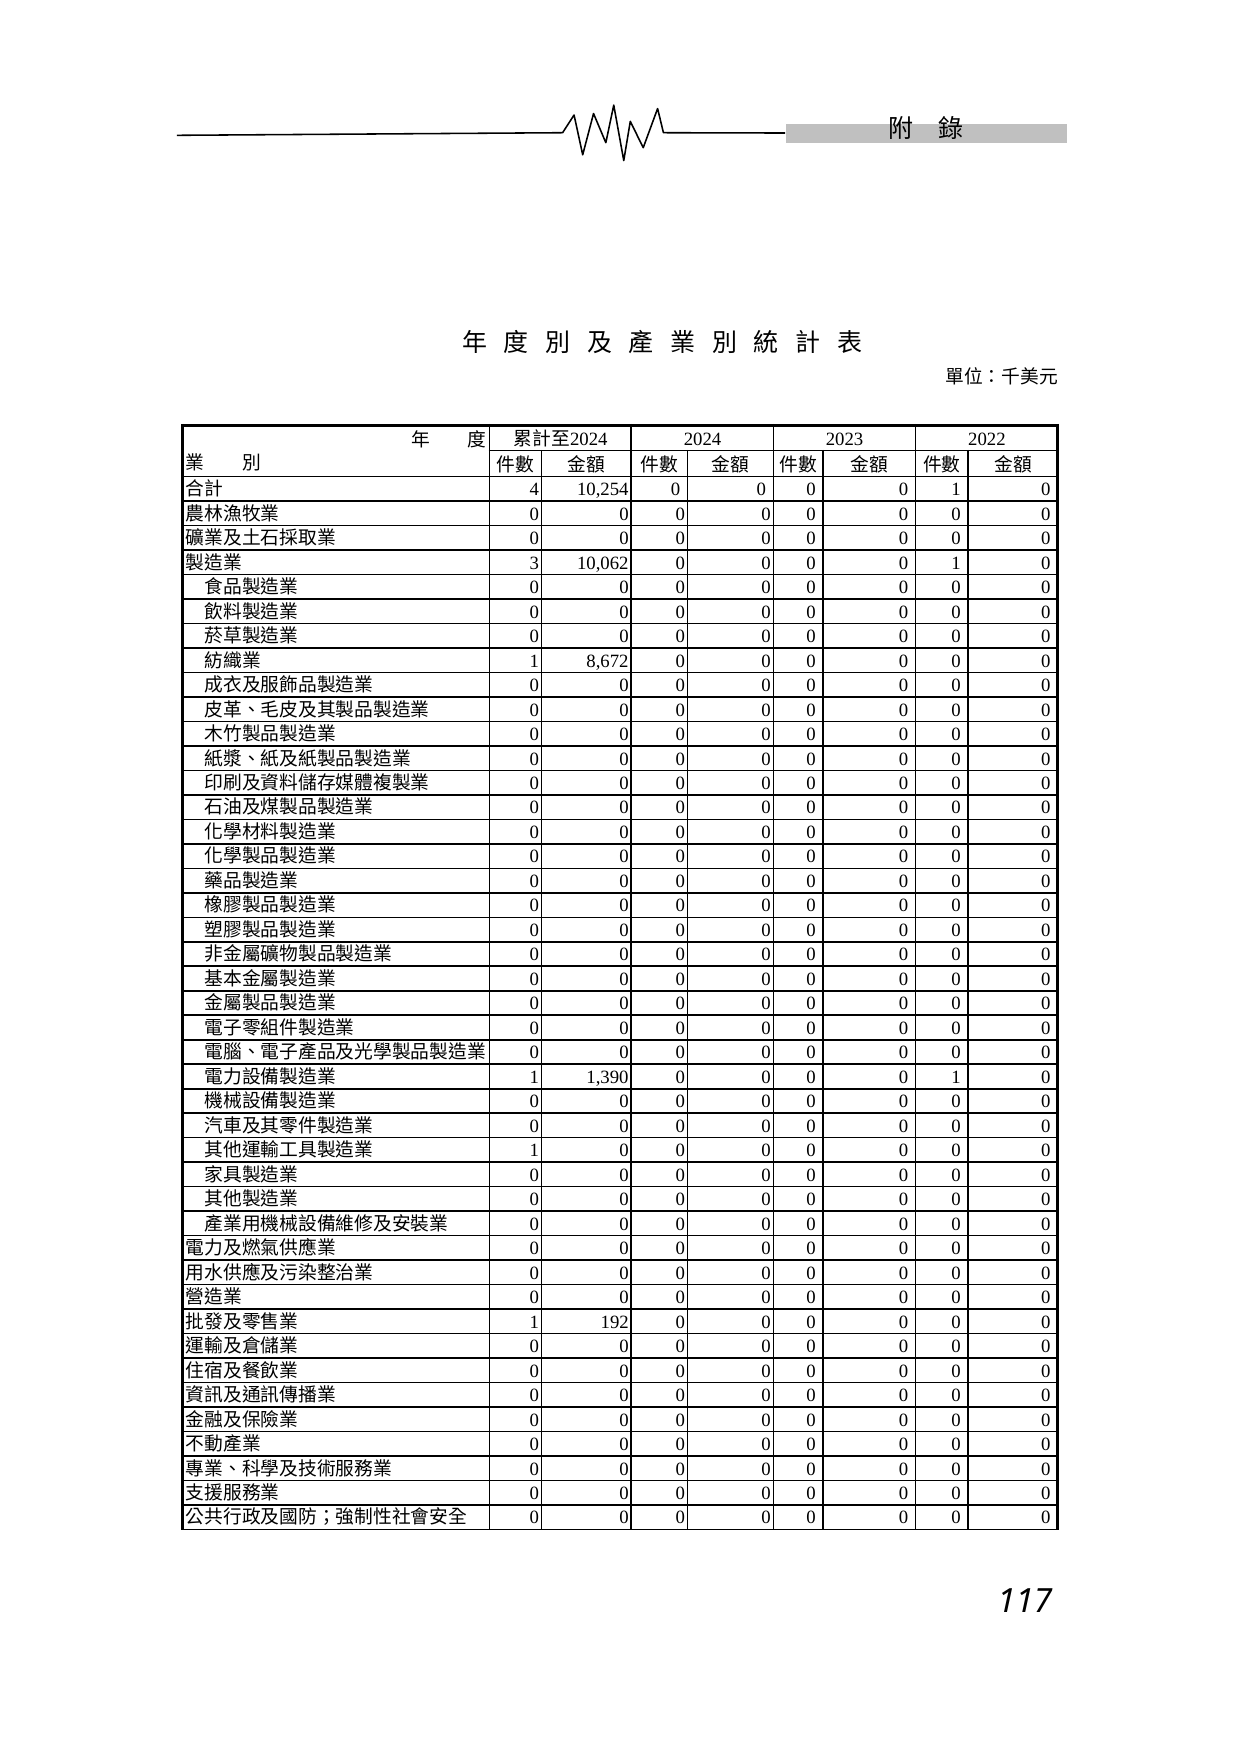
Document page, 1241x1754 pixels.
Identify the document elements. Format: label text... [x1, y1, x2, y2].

table_cell 0 [969, 1065, 1056, 1088]
table_cell 0 [969, 1408, 1056, 1431]
table_cell 0 [688, 1212, 773, 1235]
table_cell 0 [774, 992, 822, 1014]
table_cell 0 [824, 992, 915, 1014]
table_cell 0 [969, 649, 1056, 672]
table_cell 0 [542, 1114, 630, 1137]
table_cell 0 [969, 845, 1056, 867]
table_cell 0 [688, 698, 773, 721]
table_cell 0 [916, 698, 967, 721]
table_cell 0 [632, 698, 687, 721]
table_cell 0 [824, 1212, 915, 1235]
table_cell 0 [632, 1090, 687, 1112]
table_cell 石油及煤製品製造業 [184, 796, 489, 818]
table_cell 0 [632, 624, 687, 647]
table_cell 0 [542, 1285, 630, 1308]
table_cell 0 [632, 526, 687, 549]
table_cell 0 [774, 624, 822, 647]
table_cell 0 [916, 1236, 967, 1259]
table_cell 0 [969, 1285, 1056, 1308]
table_cell 0 [542, 1090, 630, 1112]
table_cell 0 [490, 992, 541, 1014]
table_cell 金融及保險業 [184, 1408, 489, 1431]
table_cell 0 [632, 747, 687, 769]
table_header 2022 [916, 427, 1056, 450]
table_cell 塑膠製品製造業 [184, 918, 489, 941]
table_cell 0 [632, 771, 687, 794]
table_cell 紙漿、紙及紙製品製造業 [184, 747, 489, 769]
table_cell 0 [969, 894, 1056, 916]
table_cell 0 [688, 673, 773, 696]
table_cell 0 [490, 624, 541, 647]
table_cell 0 [542, 796, 630, 818]
table_cell 皮革、毛皮及其製品製造業 [184, 698, 489, 721]
table_cell 0 [969, 502, 1056, 525]
table_cell 製造業 [184, 551, 489, 574]
table_cell 0 [969, 526, 1056, 549]
table_cell 0 [774, 967, 822, 990]
table_cell 0 [774, 1236, 822, 1259]
table_cell 0 [774, 1114, 822, 1137]
table_cell 0 [542, 502, 630, 525]
table_cell 其他運輸工具製造業 [184, 1138, 489, 1161]
table_cell 0 [688, 722, 773, 745]
table_cell 0 [774, 820, 822, 843]
table_cell 0 [490, 918, 541, 941]
table_cell 0 [969, 722, 1056, 745]
table_cell 0 [916, 992, 967, 1014]
table_cell 0 [774, 869, 822, 892]
table_cell 0 [632, 1065, 687, 1088]
table_cell 0 [824, 771, 915, 794]
table_cell 0 [774, 845, 822, 867]
table_cell 0 [632, 502, 687, 525]
table_cell 電腦、電子產品及光學製品製造業 [184, 1041, 489, 1063]
table_cell 0 [542, 967, 630, 990]
table_cell 0 [824, 1285, 915, 1308]
table_cell 1 [490, 1310, 541, 1333]
table_cell 電力及燃氣供應業 [184, 1236, 489, 1259]
text 單位：千美元 [183, 361, 1058, 388]
table_cell 0 [969, 1432, 1056, 1455]
table_cell 0 [824, 1457, 915, 1479]
table_cell 0 [632, 869, 687, 892]
table_cell 0 [774, 502, 822, 525]
table_cell 0 [542, 894, 630, 916]
table_cell 金額 [542, 451, 630, 476]
table_cell 0 [824, 1383, 915, 1406]
table_cell 產業用機械設備維修及安裝業 [184, 1212, 489, 1235]
table_cell 0 [542, 1261, 630, 1284]
table_cell 0 [916, 1457, 967, 1479]
table_cell 0 [774, 1065, 822, 1088]
table_cell 0 [542, 943, 630, 965]
text 年度別及產業別統計表 [183, 299, 1058, 361]
table_cell 0 [774, 771, 822, 794]
table_cell 0 [688, 918, 773, 941]
table_cell 0 [632, 943, 687, 965]
table_cell 4 [490, 477, 541, 500]
table_cell 0 [490, 698, 541, 721]
table_cell 0 [632, 1506, 687, 1528]
table_cell 0 [824, 918, 915, 941]
table_cell 0 [916, 747, 967, 769]
table_cell 0 [916, 1212, 967, 1235]
table_cell 0 [774, 575, 822, 598]
table_cell 0 [542, 869, 630, 892]
table_cell 0 [542, 1457, 630, 1479]
table_cell 0 [824, 1114, 915, 1137]
table_cell 0 [824, 894, 915, 916]
table_cell 0 [774, 526, 822, 549]
table_cell 0 [688, 894, 773, 916]
table_cell 0 [774, 747, 822, 769]
table_cell 營造業 [184, 1285, 489, 1308]
table_cell 0 [688, 502, 773, 525]
table_cell 0 [916, 649, 967, 672]
table_cell 0 [824, 1334, 915, 1357]
table_cell 0 [774, 1212, 822, 1235]
table_cell 0 [688, 624, 773, 647]
table_cell 金屬製品製造業 [184, 992, 489, 1014]
table_cell 電力設備製造業 [184, 1065, 489, 1088]
table_cell 0 [490, 1016, 541, 1039]
table_cell 0 [824, 1310, 915, 1333]
table_cell 0 [824, 624, 915, 647]
table_cell 飲料製造業 [184, 600, 489, 623]
table_cell 0 [916, 575, 967, 598]
table_cell 0 [688, 1041, 773, 1063]
table_cell 0 [969, 477, 1056, 500]
table_cell 0 [774, 918, 822, 941]
table_cell 0 [916, 1163, 967, 1186]
table_cell 機械設備製造業 [184, 1090, 489, 1112]
table_cell 0 [774, 1016, 822, 1039]
table_cell 0 [542, 747, 630, 769]
table_cell 0 [969, 1457, 1056, 1479]
table_cell 菸草製造業 [184, 624, 489, 647]
table_cell 0 [632, 1236, 687, 1259]
table_cell 0 [916, 1408, 967, 1431]
table_cell 藥品製造業 [184, 869, 489, 892]
table_cell 0 [688, 747, 773, 769]
table_cell 0 [542, 698, 630, 721]
table_cell 0 [774, 649, 822, 672]
table_cell 0 [969, 1016, 1056, 1039]
table_cell 批發及零售業 [184, 1310, 489, 1333]
table_cell 0 [688, 575, 773, 598]
table_cell 化學製品製造業 [184, 845, 489, 867]
table_cell 0 [688, 943, 773, 965]
table_cell 0 [632, 1334, 687, 1357]
table_cell 0 [632, 673, 687, 696]
table_cell 0 [632, 1187, 687, 1210]
table_cell 0 [490, 1506, 541, 1528]
table_cell 0 [774, 1506, 822, 1528]
table_cell 0 [688, 1310, 773, 1333]
table_cell 0 [969, 575, 1056, 598]
table_cell 0 [490, 575, 541, 598]
table_cell 0 [969, 1212, 1056, 1235]
table_cell 資訊及通訊傳播業 [184, 1383, 489, 1406]
table_cell 0 [490, 894, 541, 916]
table_cell 0 [490, 673, 541, 696]
table_cell 件數 [916, 451, 967, 476]
table_cell 0 [824, 845, 915, 867]
table_cell 0 [916, 673, 967, 696]
table_cell 1 [490, 649, 541, 672]
table_cell 0 [490, 747, 541, 769]
table_cell 0 [688, 1114, 773, 1137]
table_cell 0 [916, 526, 967, 549]
table_cell 0 [916, 722, 967, 745]
table_cell 0 [824, 747, 915, 769]
table_cell 0 [824, 526, 915, 549]
table_cell 0 [490, 1212, 541, 1235]
table_cell 0 [969, 1090, 1056, 1112]
table_cell 0 [688, 869, 773, 892]
table_cell 0 [632, 1285, 687, 1308]
table_cell 0 [688, 1163, 773, 1186]
table_cell 0 [688, 1016, 773, 1039]
table_cell 0 [824, 600, 915, 623]
table_cell 0 [824, 1506, 915, 1528]
table_cell 0 [542, 1212, 630, 1235]
table_cell 0 [688, 649, 773, 672]
table_cell 0 [490, 1383, 541, 1406]
table_cell 0 [916, 1481, 967, 1504]
table_cell 0 [542, 918, 630, 941]
table_cell 0 [542, 1236, 630, 1259]
table_cell 0 [688, 796, 773, 818]
table_cell 0 [916, 1359, 967, 1382]
table_cell 0 [632, 1041, 687, 1063]
table_cell 0 [688, 992, 773, 1014]
table_cell 專業、科學及技術服務業 [184, 1457, 489, 1479]
table_cell 不動產業 [184, 1432, 489, 1455]
table_cell 0 [774, 1359, 822, 1382]
table_cell 0 [688, 820, 773, 843]
table_header 2024 [632, 427, 773, 450]
table_cell 住宿及餐飲業 [184, 1359, 489, 1382]
table_cell 0 [824, 796, 915, 818]
table_cell 0 [490, 1457, 541, 1479]
table_cell 印刷及資料儲存媒體複製業 [184, 771, 489, 794]
table_cell 0 [632, 1383, 687, 1406]
table_cell 0 [969, 551, 1056, 574]
table_cell 基本金屬製造業 [184, 967, 489, 990]
table_cell 礦業及土石採取業 [184, 526, 489, 549]
table_cell 0 [490, 796, 541, 818]
table_cell 0 [490, 869, 541, 892]
table_cell 0 [969, 624, 1056, 647]
table_cell 0 [969, 1383, 1056, 1406]
table_cell 0 [824, 869, 915, 892]
table_cell 0 [632, 1310, 687, 1333]
table_cell 0 [969, 771, 1056, 794]
table_cell 0 [688, 1334, 773, 1357]
table_cell 0 [688, 1090, 773, 1112]
table_cell 0 [824, 1041, 915, 1063]
table_cell 0 [688, 1457, 773, 1479]
table_cell 0 [969, 1041, 1056, 1063]
table_cell 0 [542, 1334, 630, 1357]
table_cell 件數 [632, 451, 687, 476]
table_cell 0 [542, 992, 630, 1014]
table_cell 金額 [969, 451, 1056, 476]
table_cell 0 [916, 1090, 967, 1112]
table_cell 0 [490, 967, 541, 990]
table_cell 0 [542, 845, 630, 867]
table_cell 0 [688, 1359, 773, 1382]
table_cell 0 [774, 698, 822, 721]
table_cell 0 [774, 1481, 822, 1504]
table_cell 0 [490, 1114, 541, 1137]
table_cell 0 [969, 967, 1056, 990]
table_cell 0 [969, 796, 1056, 818]
table_cell 0 [490, 1187, 541, 1210]
table_cell 1 [490, 1065, 541, 1088]
table_cell 0 [916, 820, 967, 843]
table_cell 0 [542, 600, 630, 623]
table_cell 0 [969, 1359, 1056, 1382]
table_cell 1,390 [542, 1065, 630, 1088]
table_cell 0 [542, 1408, 630, 1431]
table_cell 0 [490, 1236, 541, 1259]
table_cell 0 [824, 1187, 915, 1210]
table_cell 0 [824, 1065, 915, 1088]
table_cell 0 [490, 600, 541, 623]
table_cell 0 [969, 992, 1056, 1014]
table_cell 0 [542, 575, 630, 598]
table_cell 件數 [774, 451, 822, 476]
table_cell 0 [490, 1334, 541, 1357]
table_cell 金額 [688, 451, 773, 476]
table_cell 0 [824, 1163, 915, 1186]
table_cell 食品製造業 [184, 575, 489, 598]
table_cell 0 [916, 1334, 967, 1357]
table_cell 0 [490, 1285, 541, 1308]
table_cell 0 [916, 1041, 967, 1063]
table_cell 支援服務業 [184, 1481, 489, 1504]
table_cell 0 [632, 477, 687, 500]
table_cell 0 [916, 624, 967, 647]
table_cell 0 [774, 796, 822, 818]
table_cell 10,062 [542, 551, 630, 574]
table_cell 0 [688, 967, 773, 990]
table_cell 0 [824, 1090, 915, 1112]
table_cell 192 [542, 1310, 630, 1333]
table_header 2023 [774, 427, 915, 450]
table_cell 0 [542, 1016, 630, 1039]
table_cell 0 [490, 502, 541, 525]
table_cell 3 [490, 551, 541, 574]
table_cell 0 [632, 796, 687, 818]
table_cell 0 [824, 1016, 915, 1039]
table_cell 0 [542, 820, 630, 843]
table_cell 0 [824, 477, 915, 500]
table_cell 0 [774, 1163, 822, 1186]
table_cell 0 [916, 894, 967, 916]
table_cell 0 [969, 1481, 1056, 1504]
table_cell 0 [824, 820, 915, 843]
table_cell 橡膠製品製造業 [184, 894, 489, 916]
table_cell 0 [969, 820, 1056, 843]
table_cell 0 [916, 918, 967, 941]
table_cell 0 [688, 1383, 773, 1406]
table_cell 農林漁牧業 [184, 502, 489, 525]
table_cell 0 [969, 1334, 1056, 1357]
table_cell 0 [916, 1187, 967, 1210]
table_cell 0 [632, 551, 687, 574]
table_cell 0 [916, 1114, 967, 1137]
table_cell 0 [688, 771, 773, 794]
table_cell 0 [916, 1383, 967, 1406]
table_cell 0 [969, 1138, 1056, 1161]
table_cell 0 [632, 1138, 687, 1161]
table_cell 0 [632, 722, 687, 745]
table_cell 0 [774, 1187, 822, 1210]
table_cell 0 [632, 600, 687, 623]
table_cell 0 [490, 820, 541, 843]
table_cell 件數 [490, 451, 541, 476]
table_cell 0 [824, 649, 915, 672]
table_cell 0 [490, 1432, 541, 1455]
table_cell 0 [824, 722, 915, 745]
table_cell 0 [969, 1506, 1056, 1528]
table_cell 0 [542, 1187, 630, 1210]
table_cell 0 [542, 722, 630, 745]
table_cell 0 [969, 1114, 1056, 1137]
table_cell 0 [916, 1261, 967, 1284]
table_cell 0 [490, 722, 541, 745]
table_cell 0 [632, 1163, 687, 1186]
table_cell 0 [824, 1138, 915, 1161]
table_cell 0 [774, 1041, 822, 1063]
table_cell 0 [969, 698, 1056, 721]
table_cell 0 [490, 771, 541, 794]
table_cell 合計 [184, 477, 489, 500]
table_cell 0 [824, 575, 915, 598]
table_cell 0 [824, 502, 915, 525]
table_cell 0 [688, 1065, 773, 1088]
table_cell 0 [969, 1236, 1056, 1259]
table_cell 0 [632, 1359, 687, 1382]
table_cell 0 [824, 551, 915, 574]
table_cell 0 [632, 575, 687, 598]
table_cell 0 [824, 673, 915, 696]
table_cell 0 [824, 698, 915, 721]
table_cell 1 [916, 477, 967, 500]
table_cell 0 [969, 600, 1056, 623]
table_cell 木竹製品製造業 [184, 722, 489, 745]
table_cell 0 [774, 722, 822, 745]
table_cell 0 [916, 1432, 967, 1455]
table_cell 0 [969, 747, 1056, 769]
table_cell 0 [632, 1481, 687, 1504]
table_cell 0 [688, 1285, 773, 1308]
table_cell 0 [774, 1383, 822, 1406]
table_cell 0 [632, 918, 687, 941]
table_cell 1 [490, 1138, 541, 1161]
table_cell 0 [542, 526, 630, 549]
table_cell 0 [774, 1310, 822, 1333]
table_cell 0 [632, 1114, 687, 1137]
table_cell 0 [916, 1506, 967, 1528]
table_cell 8,672 [542, 649, 630, 672]
table_cell 0 [632, 1261, 687, 1284]
table_cell 0 [542, 1163, 630, 1186]
table_cell 0 [688, 551, 773, 574]
table_cell 0 [688, 1261, 773, 1284]
table_cell 0 [632, 845, 687, 867]
table_cell 0 [916, 1310, 967, 1333]
table_cell 0 [632, 1457, 687, 1479]
table_cell 0 [969, 918, 1056, 941]
table_cell 0 [632, 1016, 687, 1039]
table_cell 0 [774, 894, 822, 916]
table_cell 0 [490, 943, 541, 965]
table_cell 公共行政及國防；強制性社會安全 [184, 1506, 489, 1528]
table_cell 0 [774, 673, 822, 696]
table_cell 0 [632, 992, 687, 1014]
table_cell 電子零組件製造業 [184, 1016, 489, 1039]
table_cell 化學材料製造業 [184, 820, 489, 843]
table_cell 0 [916, 1285, 967, 1308]
table_cell 0 [542, 1383, 630, 1406]
table_cell 0 [542, 624, 630, 647]
table_cell 汽車及其零件製造業 [184, 1114, 489, 1137]
table_cell 0 [542, 673, 630, 696]
table_cell 0 [916, 796, 967, 818]
table_cell 0 [688, 1432, 773, 1455]
table_cell 0 [969, 1163, 1056, 1186]
table_cell 0 [969, 1310, 1056, 1333]
table_cell 0 [688, 845, 773, 867]
table_cell 0 [490, 1359, 541, 1382]
table_cell 10,254 [542, 477, 630, 500]
table_cell 非金屬礦物製品製造業 [184, 943, 489, 965]
table_cell 0 [824, 1432, 915, 1455]
table_cell 0 [824, 943, 915, 965]
table_cell 紡織業 [184, 649, 489, 672]
table_cell 0 [542, 1506, 630, 1528]
table_cell 0 [490, 1090, 541, 1112]
table_cell 0 [774, 1090, 822, 1112]
table_cell 0 [916, 845, 967, 867]
table_cell 0 [916, 1138, 967, 1161]
table_cell 0 [632, 1432, 687, 1455]
table_cell 0 [916, 869, 967, 892]
table_cell 0 [688, 1236, 773, 1259]
table_cell 0 [688, 1187, 773, 1210]
table_cell 0 [542, 771, 630, 794]
table_cell 0 [824, 1359, 915, 1382]
table_cell 0 [632, 1212, 687, 1235]
table_cell 0 [490, 1041, 541, 1063]
table_cell 0 [969, 673, 1056, 696]
table_cell 0 [542, 1041, 630, 1063]
table_cell 0 [774, 600, 822, 623]
table_cell 0 [774, 1432, 822, 1455]
table_cell 0 [824, 1408, 915, 1431]
table_cell 0 [688, 1138, 773, 1161]
table_cell 0 [916, 600, 967, 623]
table_cell 0 [916, 771, 967, 794]
table_cell 0 [916, 1016, 967, 1039]
table_cell 0 [688, 600, 773, 623]
table_cell 0 [774, 1408, 822, 1431]
table_cell 0 [632, 1408, 687, 1431]
table_cell 0 [688, 1506, 773, 1528]
table_cell 0 [688, 526, 773, 549]
table_cell 0 [688, 477, 773, 500]
table_cell 0 [824, 967, 915, 990]
table_cell 0 [490, 845, 541, 867]
table_cell 0 [632, 967, 687, 990]
table_cell 其他製造業 [184, 1187, 489, 1210]
table_header 累計至2024 [490, 427, 630, 450]
table_cell 0 [542, 1481, 630, 1504]
table_cell 0 [774, 1334, 822, 1357]
table_cell 0 [688, 1408, 773, 1431]
table_cell 0 [774, 943, 822, 965]
table_cell 0 [632, 820, 687, 843]
table_cell 0 [824, 1261, 915, 1284]
table_cell 0 [916, 943, 967, 965]
table_cell 0 [916, 967, 967, 990]
table_cell 0 [490, 1261, 541, 1284]
table_cell 0 [969, 869, 1056, 892]
table_cell 0 [774, 1261, 822, 1284]
table_cell 0 [969, 943, 1056, 965]
table_cell 0 [824, 1236, 915, 1259]
table_cell 家具製造業 [184, 1163, 489, 1186]
table_cell 金額 [824, 451, 915, 476]
table_cell 0 [916, 502, 967, 525]
table_cell 成衣及服飾品製造業 [184, 673, 489, 696]
table_cell 0 [490, 526, 541, 549]
table_cell 0 [490, 1163, 541, 1186]
table_cell 1 [916, 551, 967, 574]
table_cell 1 [916, 1065, 967, 1088]
table_cell 0 [542, 1432, 630, 1455]
table_cell 0 [490, 1408, 541, 1431]
table_header 年 度 業 別 [184, 427, 489, 476]
table_cell 0 [542, 1138, 630, 1161]
table_cell 運輸及倉儲業 [184, 1334, 489, 1357]
table_cell 0 [774, 477, 822, 500]
table_cell 用水供應及污染整治業 [184, 1261, 489, 1284]
table_cell 0 [632, 649, 687, 672]
table_cell 0 [774, 1457, 822, 1479]
table_cell 0 [490, 1481, 541, 1504]
table_cell 0 [774, 1285, 822, 1308]
table_cell 0 [688, 1481, 773, 1504]
table_cell 0 [774, 551, 822, 574]
table_cell 0 [542, 1359, 630, 1382]
table_cell 0 [632, 894, 687, 916]
table_cell 0 [969, 1261, 1056, 1284]
table_cell 0 [824, 1481, 915, 1504]
table_cell 0 [969, 1187, 1056, 1210]
table_cell 0 [774, 1138, 822, 1161]
